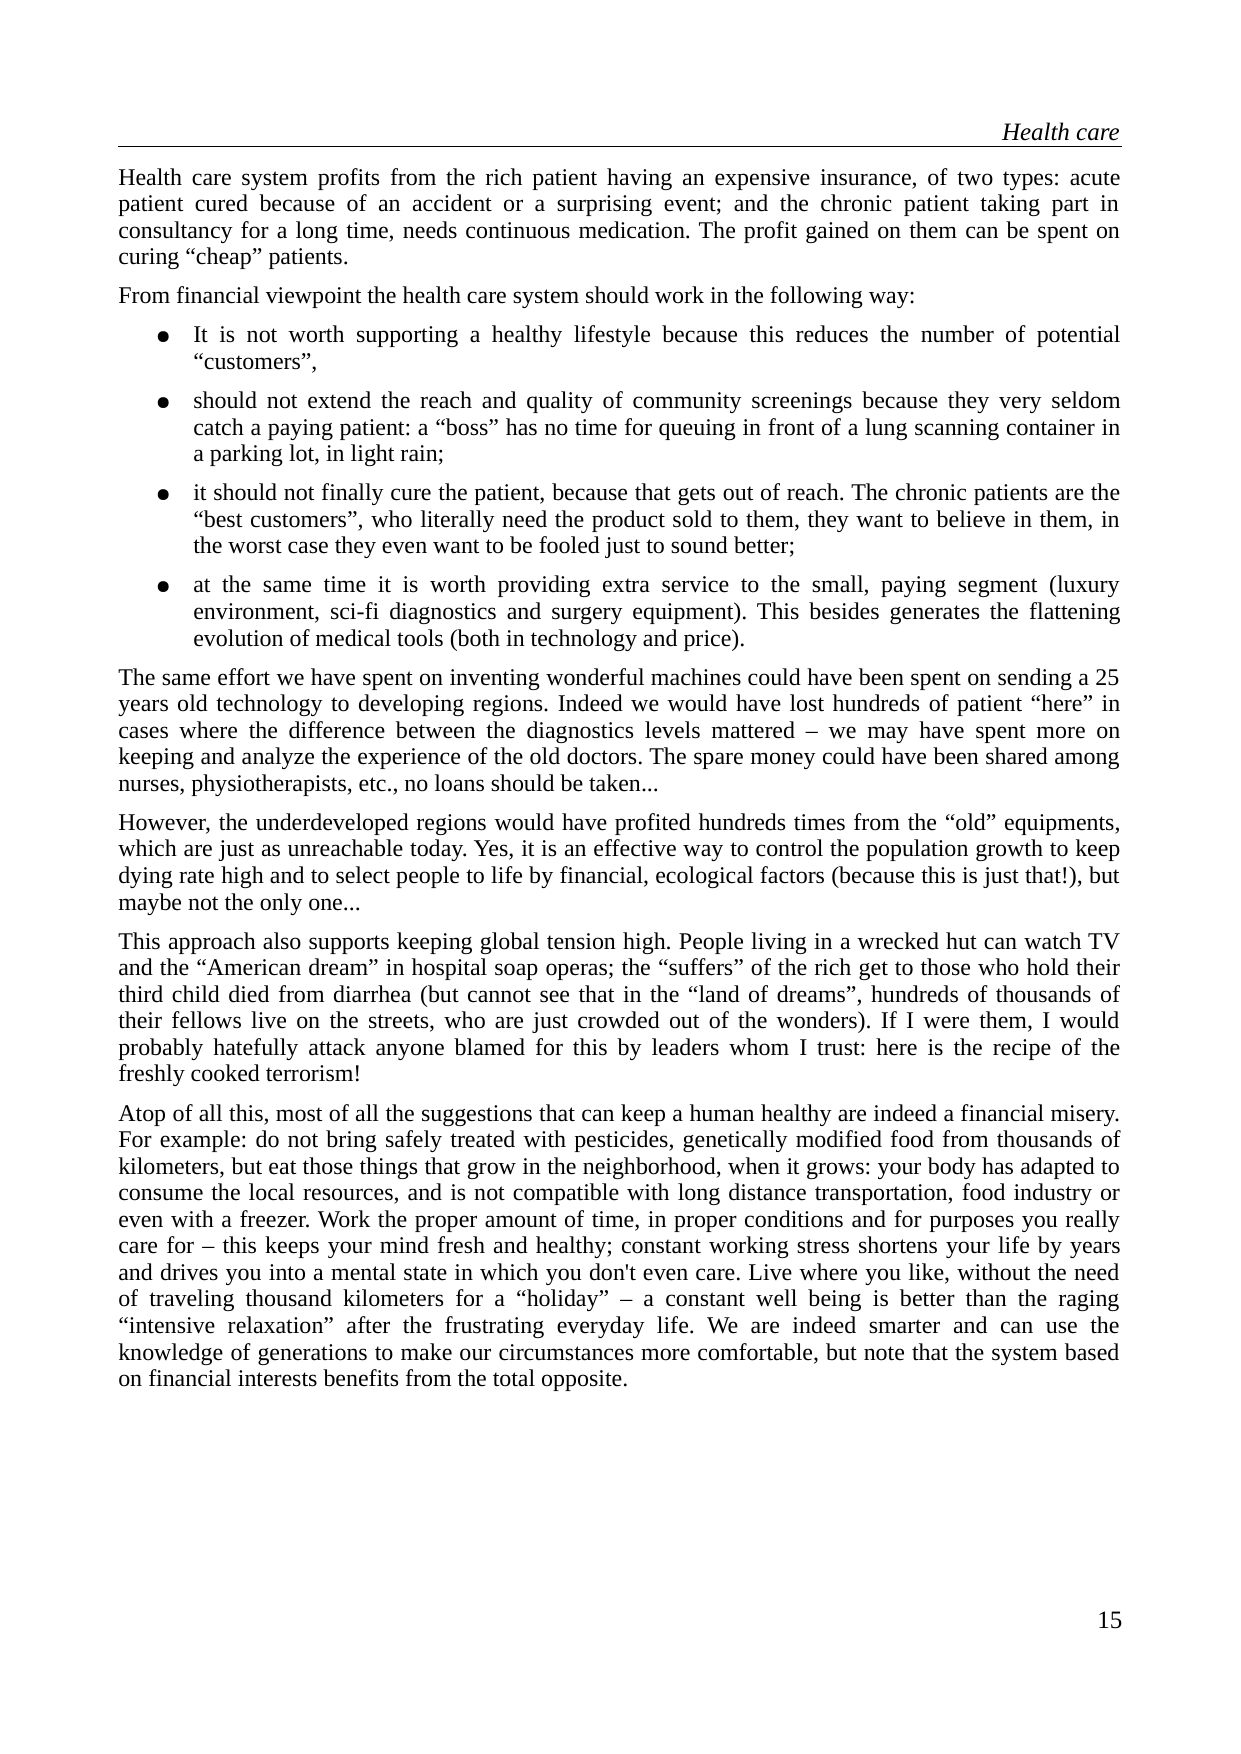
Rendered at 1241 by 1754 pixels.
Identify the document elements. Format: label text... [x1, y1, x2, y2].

text However, the underdeveloped regions would have profited hundreds times from the “old” equipments, which are just as unreachable today. Yes, it is an effective way to control the population growth to keep dying rate high and to select people to life by financial, ecological factors (because this is just that!), but maybe not the only one... [118, 809, 1122, 915]
text Health care system profits from the rich patient having an expensive insurance, of two types: acute patient cured because of an accident or a surprising event; and the chronic patient taking part in consultancy for a long time, needs continuous medication. The profit gained on them can be spent on curing “cheap” patients. [118, 164, 1122, 270]
list at the same time it is worth providing extra service to the small, paying segment (luxury environment, sci-fi diagnostics and surgery equipment). This besides generates the flattening evolution of medical tools (both in technology and price). [156, 571, 1122, 651]
list It is not worth supporting a healthy lifestyle because this reduces the number of potential “customers”, [156, 321, 1122, 374]
list it should not finally cure the patient, because that gets out of reach. The chronic patients are the “best customers”, who literally need the product sold to them, they want to believe in them, in the worst case they even want to be fooled just to sound better; [156, 479, 1122, 559]
text Atop of all this, most of all the suggestions that can keep a human healthy are indeed a financial misery. For example: do not bring safely treated with pesticides, genetically modified food from thousands of kilometers, but eat those things that grow in the neighborhood, when it grows: your body has adapted to consume the local resources, and is not compatible with long distance transportation, food industry or even with a freezer. Work the proper amount of time, in proper conditions and for purposes you really care for – this keeps your mind fresh and healthy; constant working stress shortens your life by years and drives you into a mental state in which you don't even care. Live where you like, without the need of traveling thousand kilometers for a “holiday” – a constant well being is better than the raging “intensive relaxation” after the frustrating everyday life. We are indeed smarter and can use the knowledge of generations to make our circumstances more comfortable, but note that the system based on financial interests benefits from the total opposite. [118, 1099, 1122, 1392]
list should not extend the reach and quality of community screenings because they very seldom catch a paying patient: a “boss” has no time for queuing in front of a lung scanning container in a parking lot, in light rain; [156, 387, 1122, 467]
text This approach also supports keeping global tension high. People living in a wrecked hut can watch TV and the “American dream” in hospital soap operas; the “suffers” of the rich get to those who hold their third child died from diarrhea (but cannot see that in the “land of dreams”, hundreds of thousands of their fellows live on the streets, who are just crowded out of the wonders). If I were them, I would probably hatefully attack anyone blamed for this by leaders whom I trust: here is the recipe of the freshly cooked terrorism! [118, 928, 1122, 1087]
text The same effort we have spent on inventing wonderful machines could have been spent on sending a 25 years old technology to developing regions. Indeed we would have lost hundreds of patient “here” in cases where the difference between the diagnostics levels mattered – we may have spent more on keeping and analyze the experience of the old doctors. The spare money could have been shared among nurses, physiotherapists, etc., no loans should be taken... [118, 664, 1122, 796]
text From financial viewpoint the health care system should work in the following way: [118, 282, 1122, 309]
